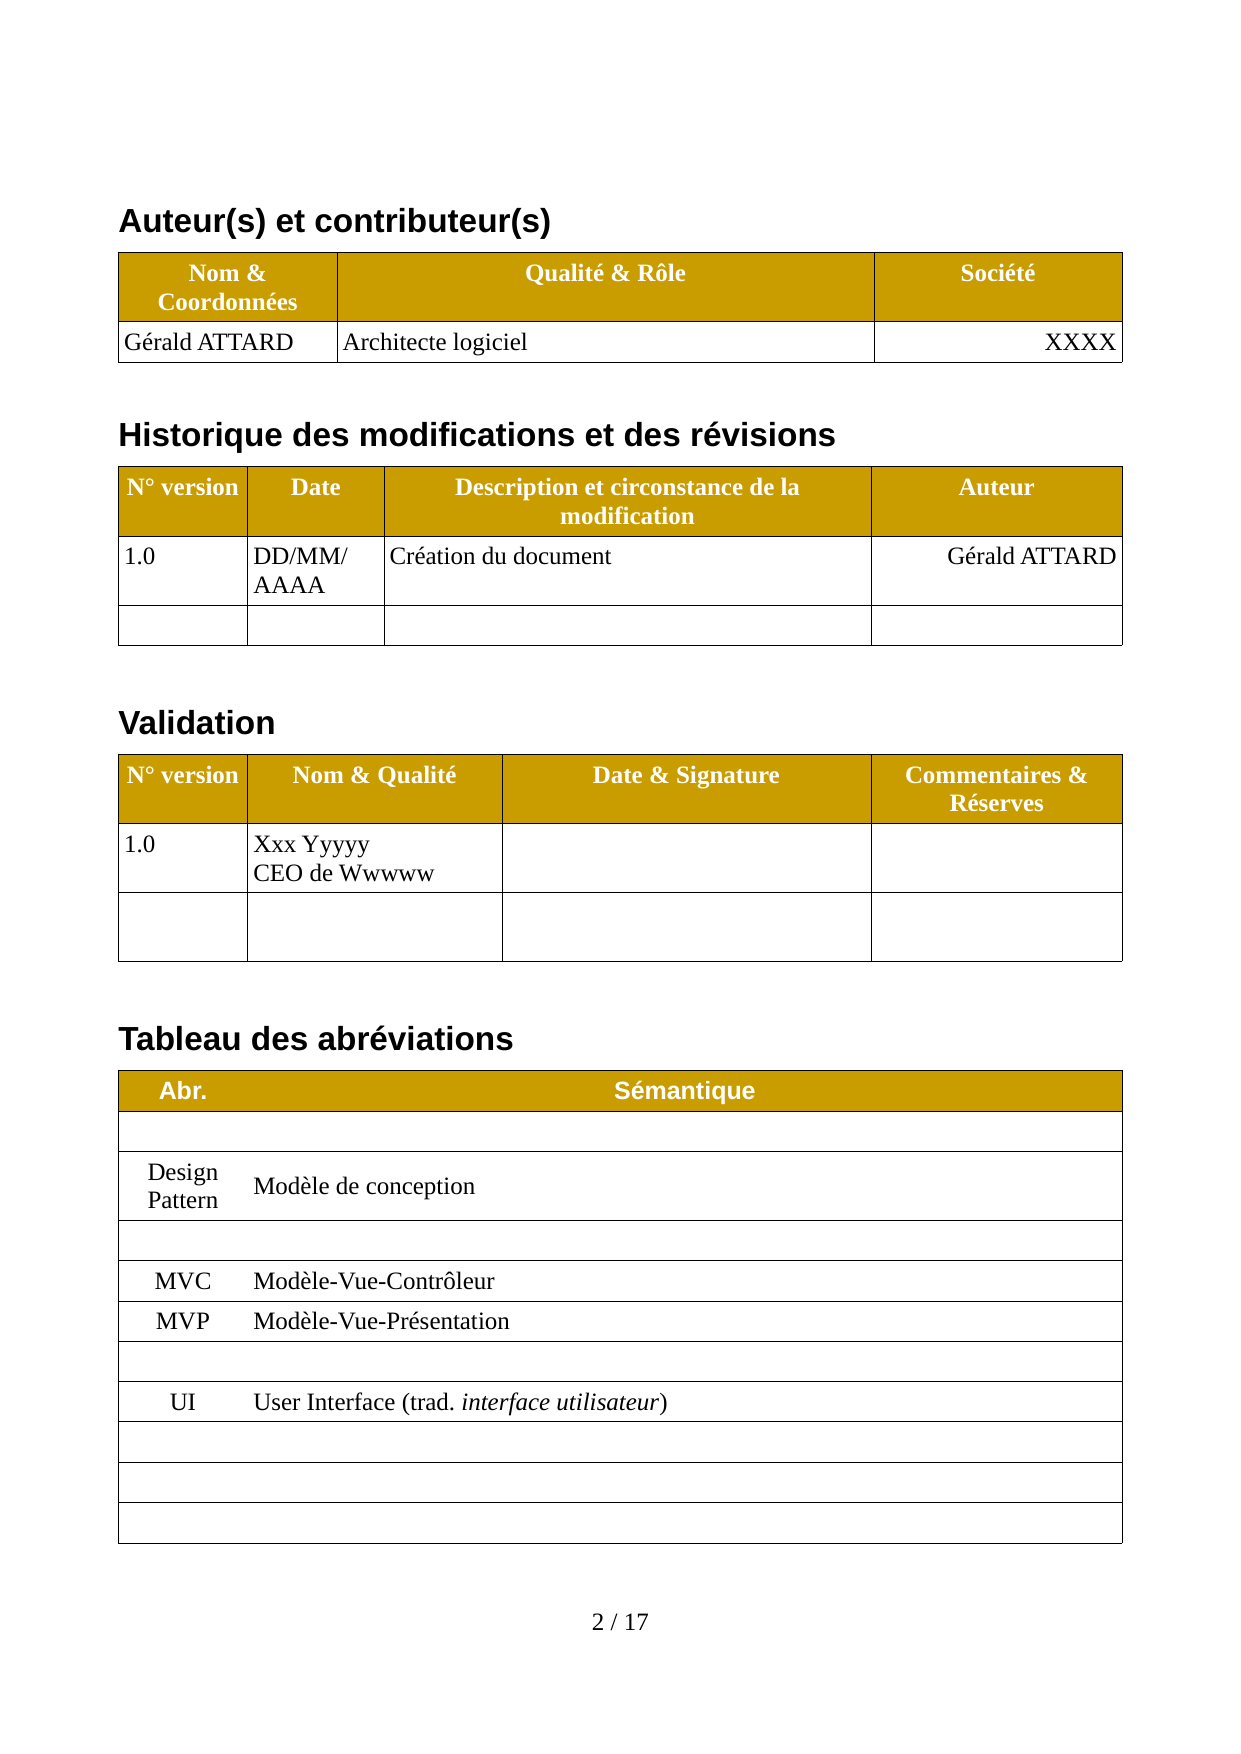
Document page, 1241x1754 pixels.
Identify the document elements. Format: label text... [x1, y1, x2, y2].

table_cell DD/MM/AAAA [248, 537, 384, 604]
table_header Commentaires & Réserves [872, 755, 1122, 823]
table_cell Architecte logiciel [338, 322, 874, 362]
table_header Date & Signature [503, 755, 871, 823]
table_cell [503, 824, 871, 892]
table_cell User Interface (trad. interface utilisateur) [247, 1382, 1122, 1421]
table_cell [247, 1221, 1122, 1260]
table_header Nom & Qualité [248, 755, 502, 823]
table_header N° version [119, 467, 247, 536]
table_cell UI [119, 1382, 247, 1421]
table_cell [248, 893, 502, 961]
table_header Date [248, 467, 384, 536]
table_header Description et circonstance de la modification [385, 467, 871, 536]
table_cell Gérald ATTARD [119, 322, 337, 362]
table_cell [247, 1503, 1122, 1542]
table_cell [119, 893, 247, 961]
table_cell [872, 606, 1122, 645]
table_cell [119, 1342, 247, 1381]
subtitle Historique des modifications et des révisions [118, 416, 1122, 454]
table_header Sémantique [247, 1071, 1122, 1111]
table_cell [247, 1342, 1122, 1381]
table_cell [503, 893, 871, 961]
table_cell Gérald ATTARD [872, 537, 1122, 604]
table_cell [119, 1503, 247, 1542]
table_cell [119, 1112, 247, 1151]
table_cell Modèle-Vue-Présentation [247, 1302, 1122, 1341]
table_cell [872, 824, 1122, 892]
table_cell [247, 1463, 1122, 1502]
table_cell [119, 1463, 247, 1502]
table_cell Création du document [385, 537, 871, 604]
subtitle Auteur(s) et contributeur(s) [118, 201, 1122, 240]
table_cell XXXX [875, 322, 1122, 362]
table_header Nom & Coordonnées [119, 253, 337, 321]
table_cell Xxx Yyyyy CEO de Wwwww [248, 824, 502, 892]
table_cell Design Pattern [119, 1152, 247, 1220]
table_cell Modèle-Vue-Contrôleur [247, 1261, 1122, 1301]
table_header Abr. [119, 1071, 247, 1111]
table_cell 1.0 [119, 537, 247, 604]
table_cell [385, 606, 871, 645]
table_cell 1.0 [119, 824, 247, 892]
subtitle Validation [118, 703, 1122, 741]
table_header Qualité & Rôle [338, 253, 874, 321]
table_cell MVP [119, 1302, 247, 1341]
table_cell [248, 606, 384, 645]
table_header N° version [119, 755, 247, 823]
table_cell Modèle de conception [247, 1152, 1122, 1220]
table_cell [119, 606, 247, 645]
table_cell [119, 1221, 247, 1260]
table_header Société [875, 253, 1122, 321]
table_header Auteur [872, 467, 1122, 536]
table_cell [872, 893, 1122, 961]
table_cell MVC [119, 1261, 247, 1301]
subtitle Tableau des abréviations [118, 1019, 1122, 1058]
table_cell [247, 1112, 1122, 1151]
table_cell [119, 1422, 247, 1462]
table_cell [247, 1422, 1122, 1462]
